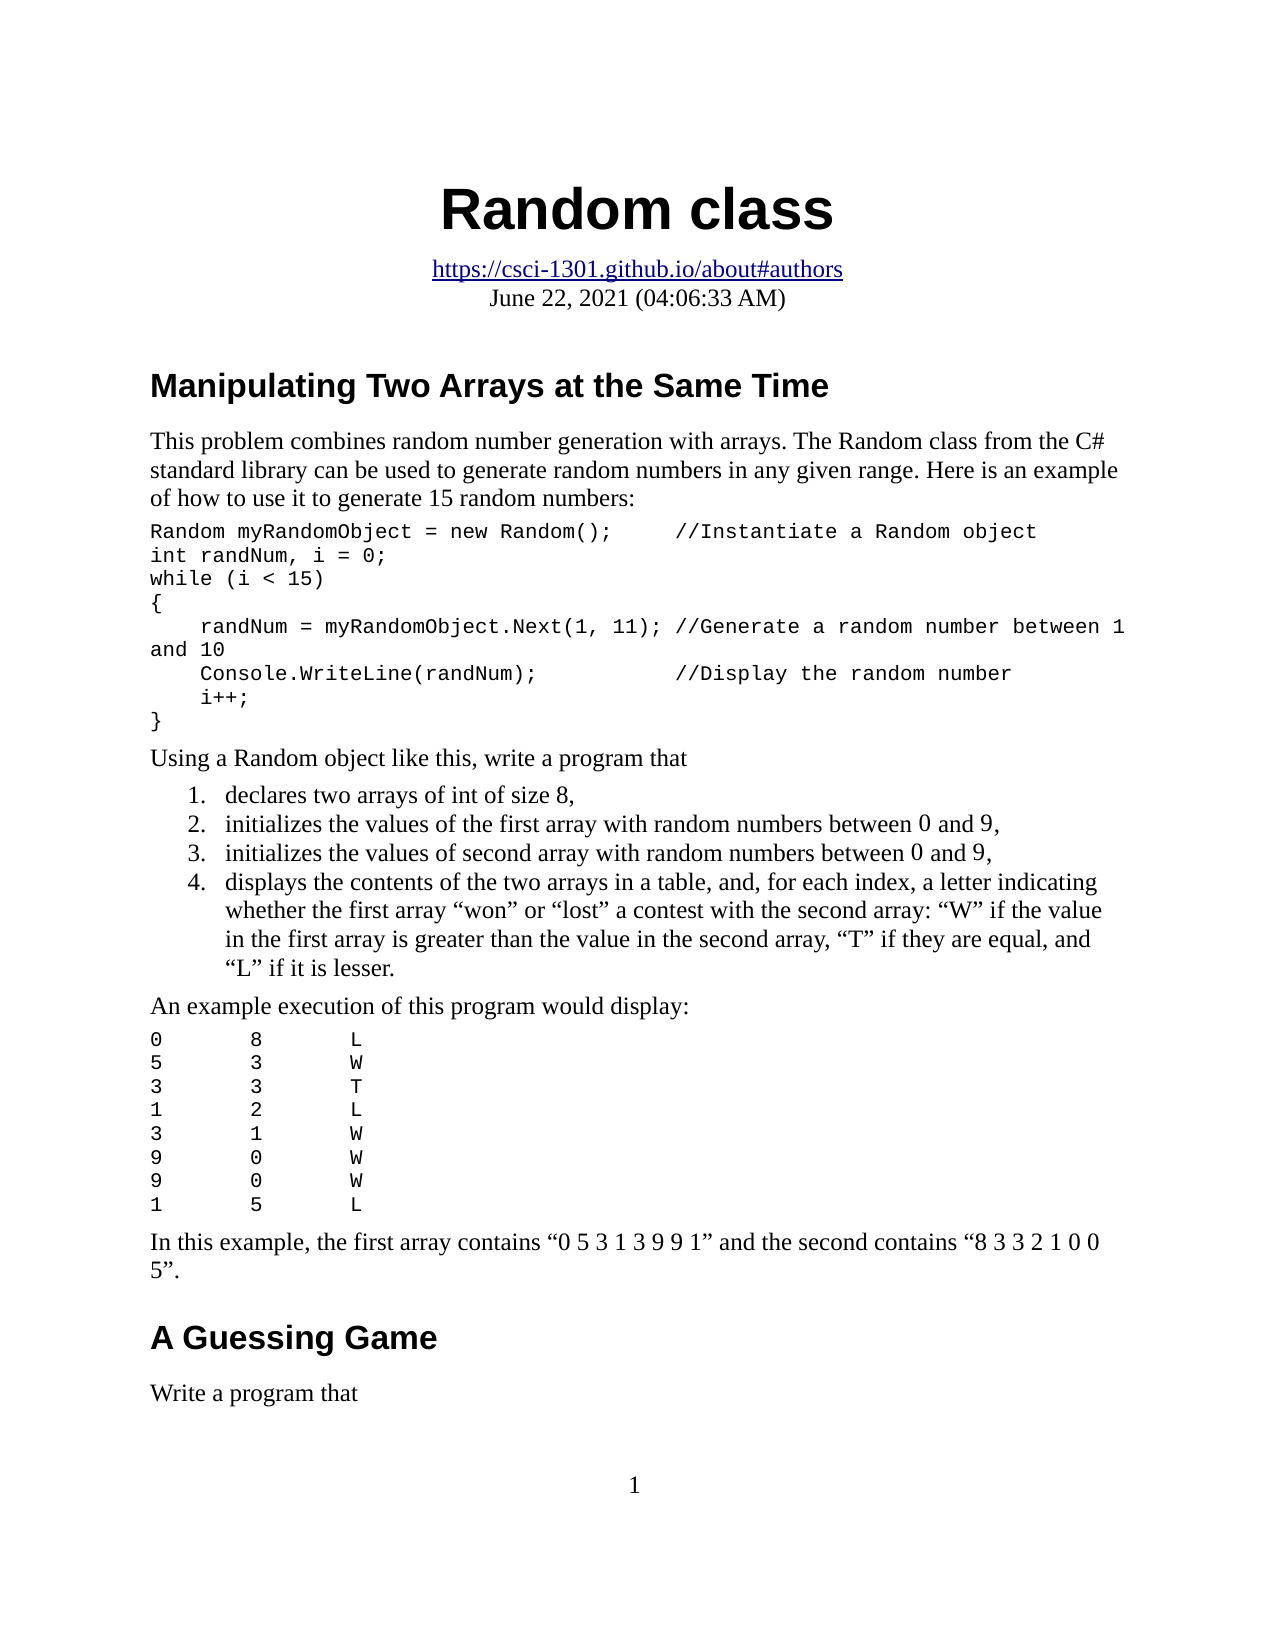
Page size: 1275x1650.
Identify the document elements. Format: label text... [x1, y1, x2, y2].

text An example execution of this program would display: [150, 991, 1125, 1019]
text 1 2 L [150, 1099, 1125, 1123]
subtitle Manipulating Two Arrays at the Same Time [150, 366, 1125, 404]
subtitle A Guessing Game [150, 1318, 1125, 1357]
text Using a Random object like this, write a program that [150, 743, 1125, 772]
text 3 1 W [150, 1123, 1125, 1147]
text Console.WriteLine(randNum); //Display the random number [150, 663, 1125, 687]
text while (i < 15) [150, 568, 1125, 592]
text randNum = myRandomObject.Next(1, 11); //Generate a random number between 1 and 10 [150, 616, 1125, 663]
text 5 3 W [150, 1052, 1125, 1076]
text 9 0 W [150, 1147, 1125, 1170]
text June 22, 2021 (04:06:33 AM) [150, 283, 1125, 312]
text This problem combines random number generation with arrays. The Random class from the C# standard library can be used to generate random numbers in any given range. Here is an example of how to use it to generate 15 random numbers: [150, 426, 1125, 512]
list displays the contents of the two arrays in a table, and, for each index, a letter indicating whether the first array “won” or “lost” a contest with the second array: “W” if the value in the first array is greater than the value in the second array, “T” if they are equal, and “L” if it is lesser. [187, 867, 1125, 982]
list initializes the values of second array with random numbers between and , [187, 838, 1125, 867]
list initializes the values of the first array with random numbers between and , [187, 809, 1125, 838]
list declares two arrays of int of size 8, [187, 781, 1125, 809]
text Write a program that [150, 1378, 1125, 1407]
text int randNum, i = 0; [150, 545, 1125, 568]
text In this example, the first array contains “0 5 3 1 3 9 9 1” and the second contains “8 3 3 2 1 0 0 5”. [150, 1227, 1125, 1284]
text } [150, 710, 1125, 734]
text 9 0 W [150, 1170, 1125, 1194]
text i++; [150, 687, 1125, 710]
text 1 5 L [150, 1194, 1125, 1218]
text 3 3 T [150, 1076, 1125, 1099]
text 0 8 L [150, 1028, 1125, 1052]
title Random class [150, 175, 1125, 242]
text Random myRandomObject = new Random(); //Instantiate a Random object [150, 521, 1125, 545]
text { [150, 592, 1125, 616]
text https://csci-1301.github.io/about#authors [150, 254, 1125, 283]
